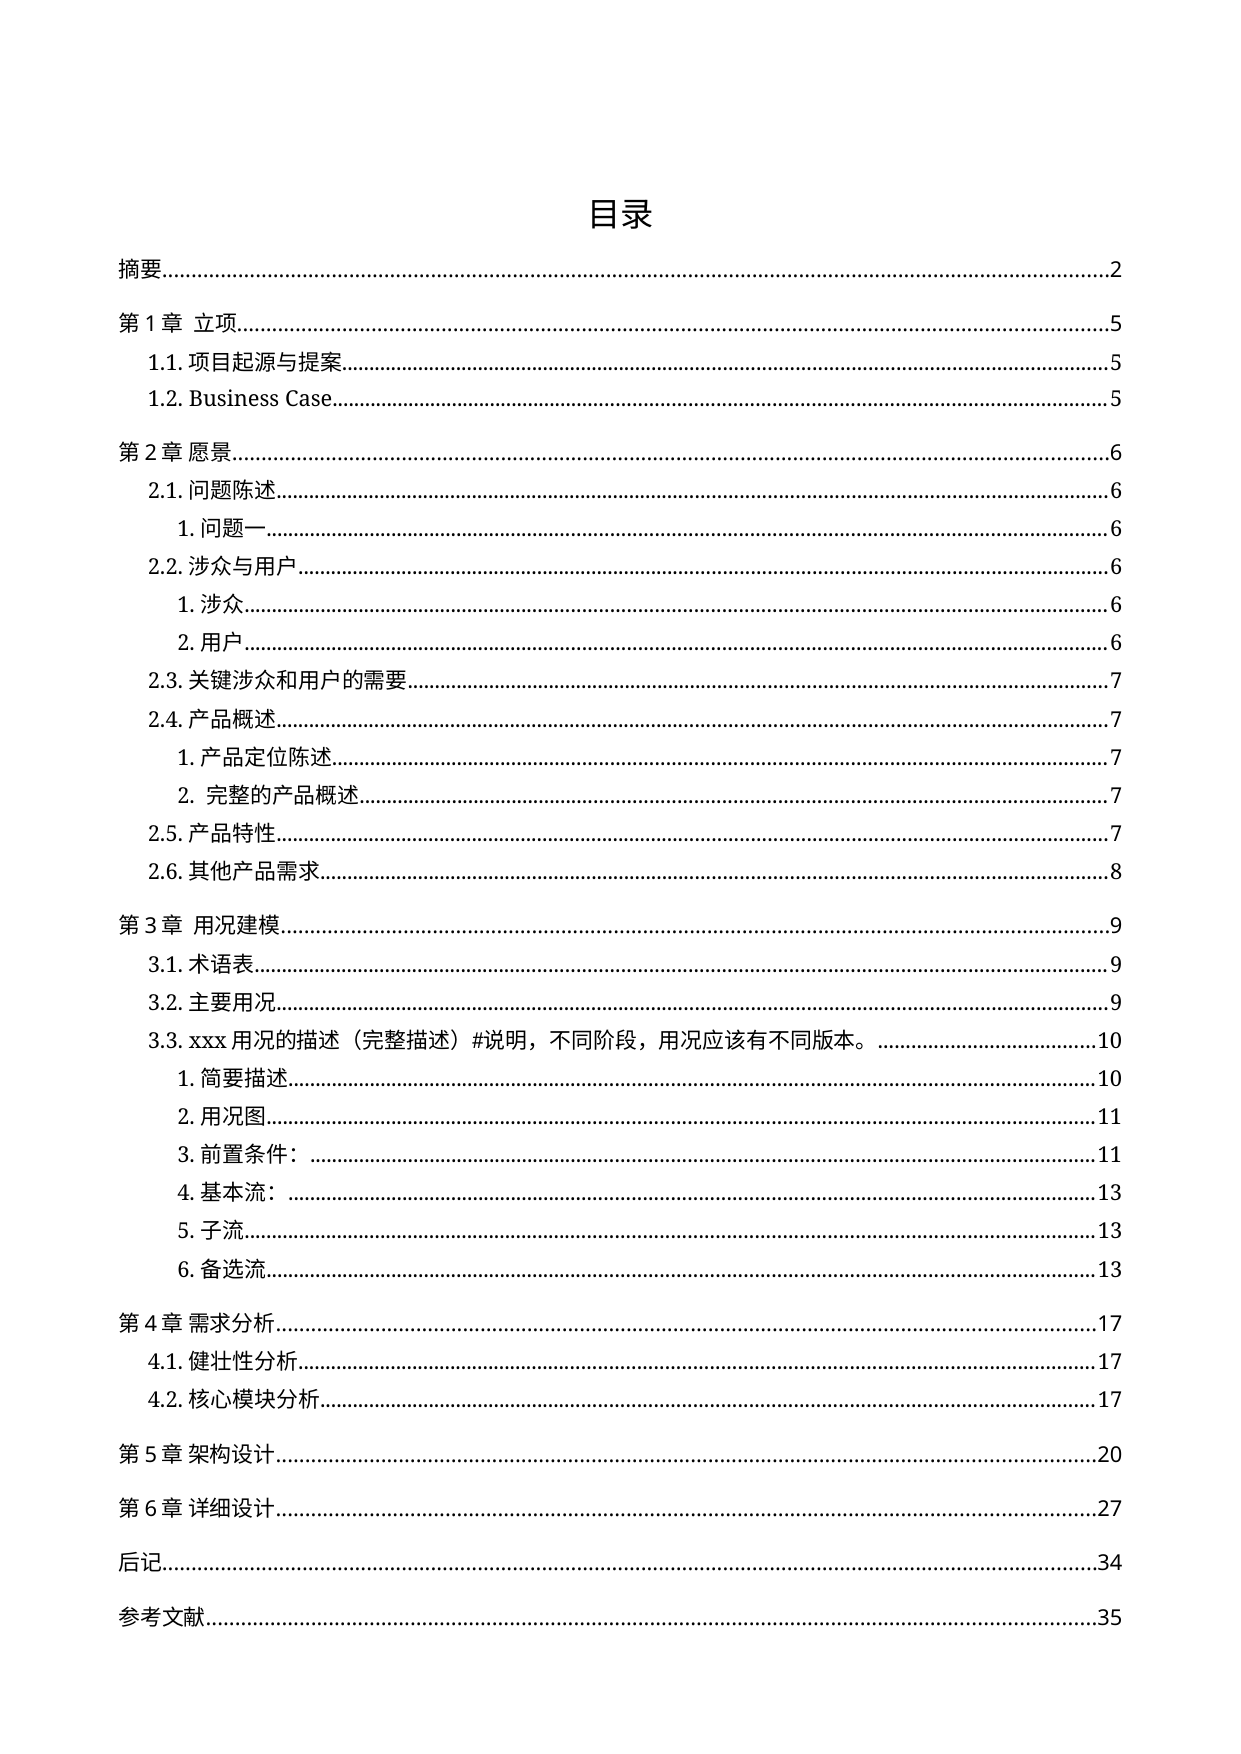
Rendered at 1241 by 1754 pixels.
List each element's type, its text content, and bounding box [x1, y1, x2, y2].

text 2.3. 关键涉众和用户的需要 7 [148, 663, 1122, 695]
text 第4章 需求分析 17 [118, 1306, 1122, 1338]
text 1. 简要描述 10 [177, 1061, 1122, 1093]
text 2.6. 其他产品需求 8 [148, 854, 1122, 886]
text 后记 34 [118, 1545, 1122, 1577]
text 2. 完整的产品概述 7 [177, 778, 1122, 809]
text 6. 备选流 13 [177, 1252, 1122, 1283]
text 第6章 详细设计 27 [118, 1491, 1122, 1523]
text 1. 问题一 6 [177, 511, 1122, 543]
text 2.4. 产品概述 7 [148, 702, 1122, 733]
text 2. 用户 6 [177, 625, 1122, 657]
text 2. 用况图 11 [177, 1099, 1122, 1131]
text 4. 基本流： 13 [177, 1175, 1122, 1207]
text 4.2. 核心模块分析 17 [148, 1382, 1122, 1414]
text 5. 子流 13 [177, 1213, 1122, 1245]
text 3. 前置条件： 11 [177, 1137, 1122, 1169]
text 第2章 愿景 6 [118, 435, 1122, 466]
text 2.2. 涉众与用户 6 [148, 549, 1122, 581]
text 1.2. Business Case 5 [148, 383, 1122, 412]
text 参考文献 35 [118, 1600, 1122, 1631]
subtitle 目录 [118, 188, 1122, 236]
text 4.1. 健壮性分析 17 [148, 1344, 1122, 1376]
text 3.3. xxx用况的描述（完整描述）#说明，不同阶段，用况应该有不同版本。 10 [148, 1023, 1122, 1054]
text 1.1. 项目起源与提案 5 [148, 344, 1122, 376]
text 1. 涉众 6 [177, 587, 1122, 619]
text 第5章 架构设计 20 [118, 1437, 1122, 1468]
text 2.5. 产品特性 7 [148, 816, 1122, 848]
text 3.1. 术语表 9 [148, 947, 1122, 978]
text 第1章 立项 5 [118, 306, 1122, 338]
text 1. 产品定位陈述 7 [177, 740, 1122, 771]
text 第3章 用况建模 9 [118, 908, 1122, 940]
text 摘要 2 [118, 252, 1122, 284]
text 2.1. 问题陈述 6 [148, 473, 1122, 504]
text 3.2. 主要用况 9 [148, 985, 1122, 1016]
